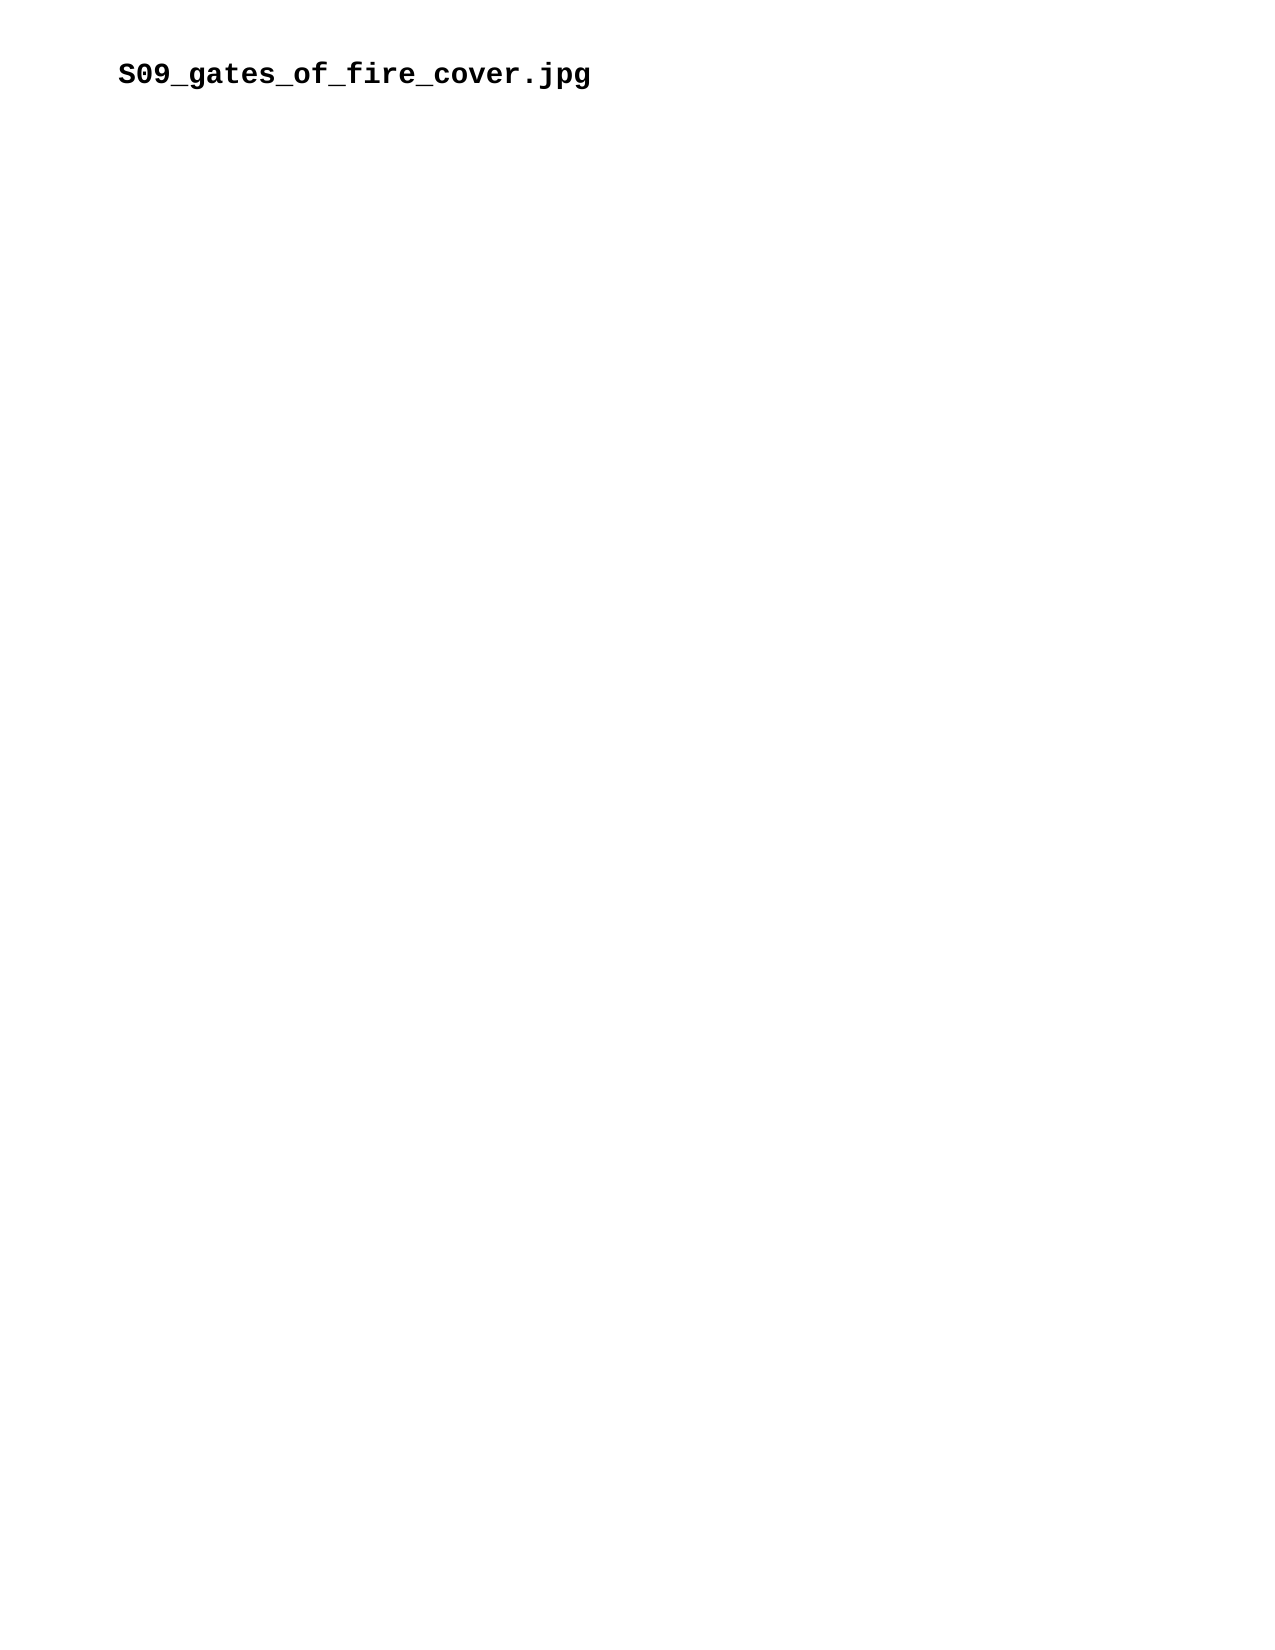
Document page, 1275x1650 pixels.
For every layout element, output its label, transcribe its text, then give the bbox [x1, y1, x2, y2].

subtitle S09_gates_of_fire_cover.jpg [118, 59, 1216, 92]
